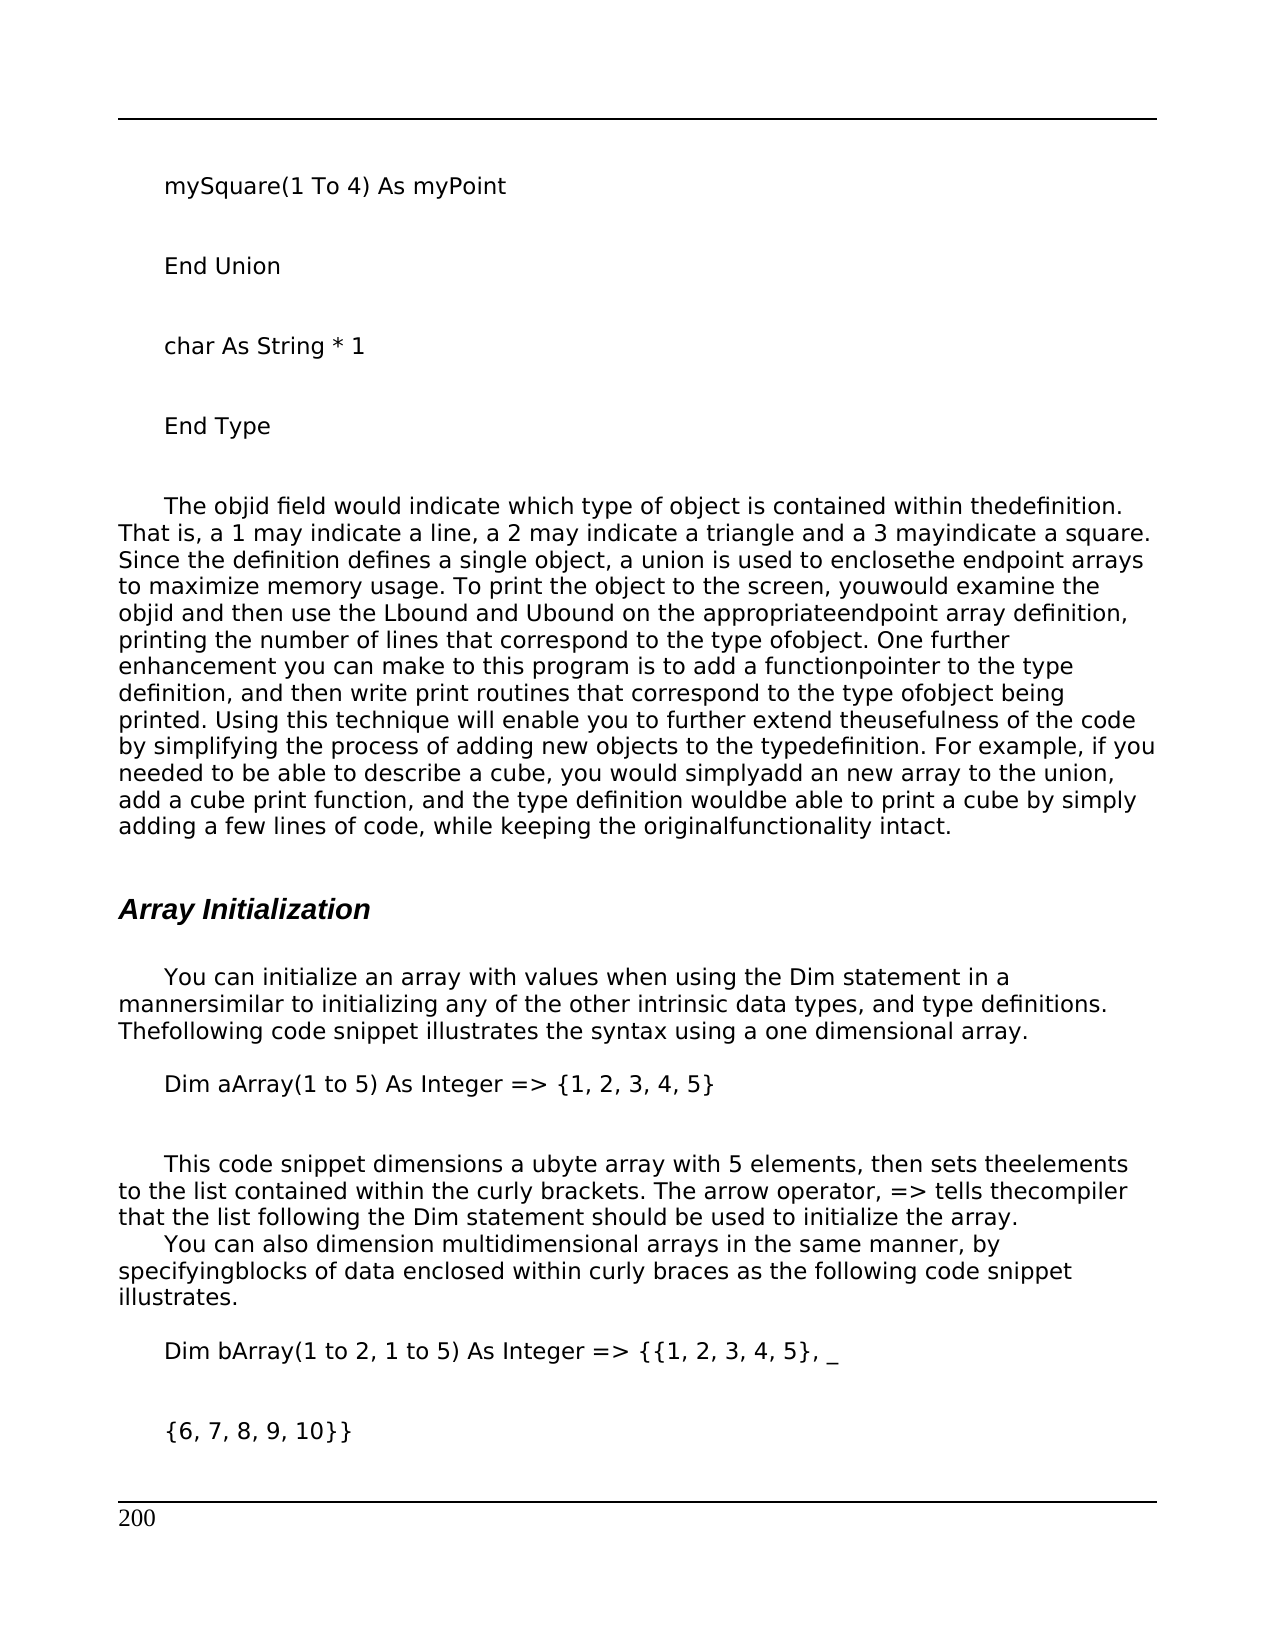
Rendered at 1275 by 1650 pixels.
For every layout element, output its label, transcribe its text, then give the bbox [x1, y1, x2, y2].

text mySquare(1 To 4) As myPoint [118, 173, 1157, 200]
text This code snippet dimensions a ubyte array with 5 elements, then sets theelements to the list contained within the curly brackets. The arrow operator, => tells thecompiler that the list following the Dim statement should be used to initialize the array. [118, 1151, 1157, 1231]
text Dim bArray(1 to 2, 1 to 5) As Integer => {{1, 2, 3, 4, 5}, _ [118, 1338, 1157, 1364]
text Dim aArray(1 to 5) As Integer => {1, 2, 3, 4, 5} [118, 1071, 1157, 1098]
text The objid field would indicate which type of object is contained within thedefinition. That is, a 1 may indicate a line, a 2 may indicate a triangle and a 3 mayindicate a square. Since the definition defines a single object, a union is used to enclosethe endpoint arrays to maximize memory usage. To print the object to the screen, youwould examine the objid and then use the Lbound and Ubound on the appropriateendpoint array definition, printing the number of lines that correspond to the type ofobject. One further enhancement you can make to this program is to add a functionpointer to the type definition, and then write print routines that correspond to the type ofobject being printed. Using this technique will enable you to further extend theusefulness of the code by simplifying the process of adding new objects to the typedefinition. For example, if you needed to be able to describe a cube, you would simplyadd an new array to the union, add a cube print function, and the type definition wouldbe able to print a cube by simply adding a few lines of code, while keeping the originalfunctionality intact. [118, 493, 1157, 840]
text You can initialize an array with values when using the Dim statement in a mannersimilar to initializing any of the other intrinsic data types, and type definitions. Thefollowing code snippet illustrates the syntax using a one dimensional array. [118, 964, 1157, 1044]
text {6, 7, 8, 9, 10}} [118, 1418, 1157, 1444]
subtitle Array Initialization [118, 892, 1157, 925]
text End Union [118, 253, 1157, 280]
text You can also dimension multidimensional arrays in the same manner, by specifyingblocks of data enclosed within curly braces as the following code snippet illustrates. [118, 1231, 1157, 1311]
text char As String * 1 [118, 333, 1157, 360]
text End Type [118, 413, 1157, 440]
